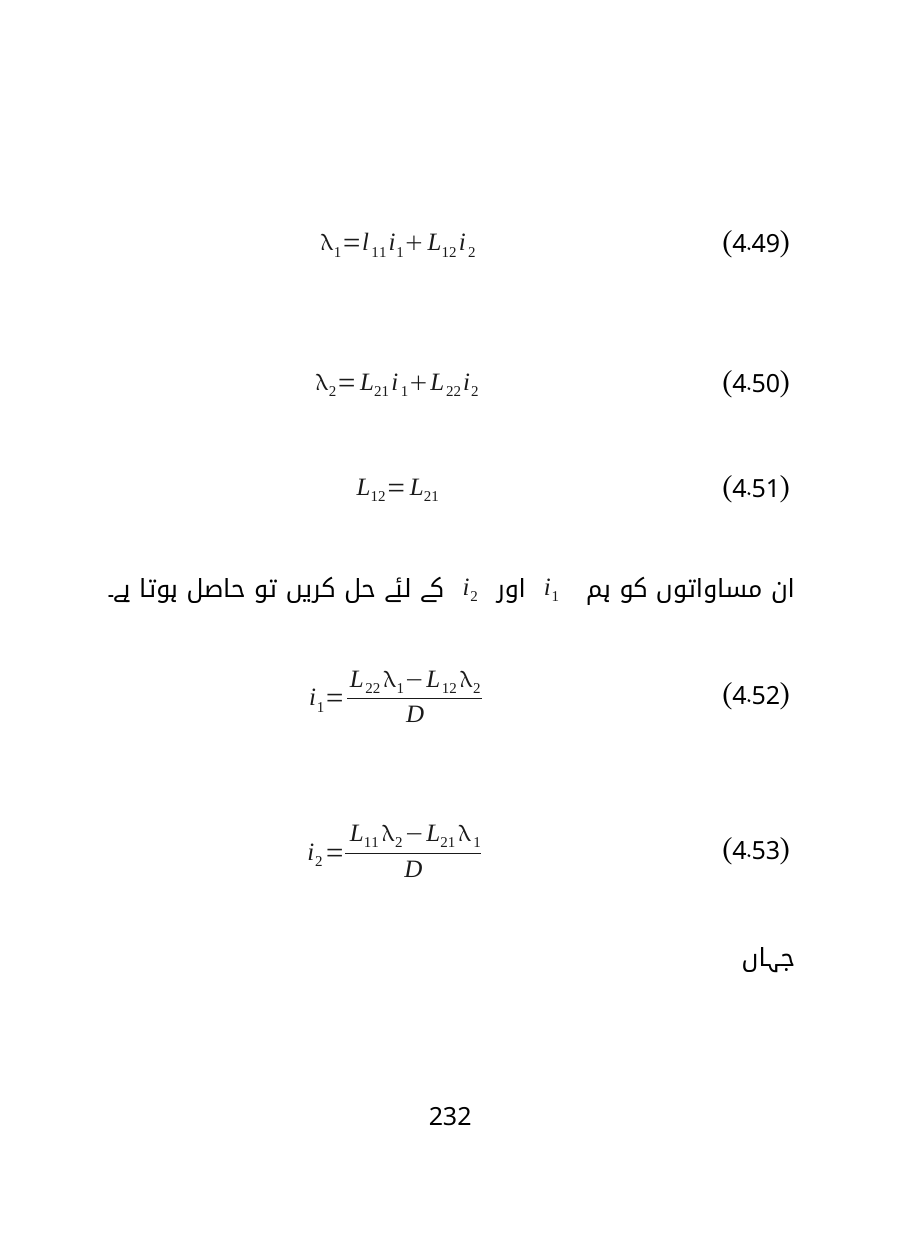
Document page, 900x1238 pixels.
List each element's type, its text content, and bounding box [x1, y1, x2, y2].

table_header [105, 659, 679, 746]
table_header [105, 355, 681, 426]
table_header (4.49) [682, 215, 795, 286]
table_header (4.51) [681, 460, 795, 531]
text جہاں [105, 935, 795, 982]
table_header [105, 814, 676, 901]
table_header [105, 215, 682, 286]
table_header (4.52) [679, 659, 795, 746]
table_header (4.50) [681, 355, 795, 426]
text ان مساواتوں کو ہم اورکے لئے حل کریں تو حاصل ہوتا ہے۔ [105, 565, 795, 613]
table_header [105, 460, 681, 531]
table_header (4.53) [676, 814, 795, 901]
